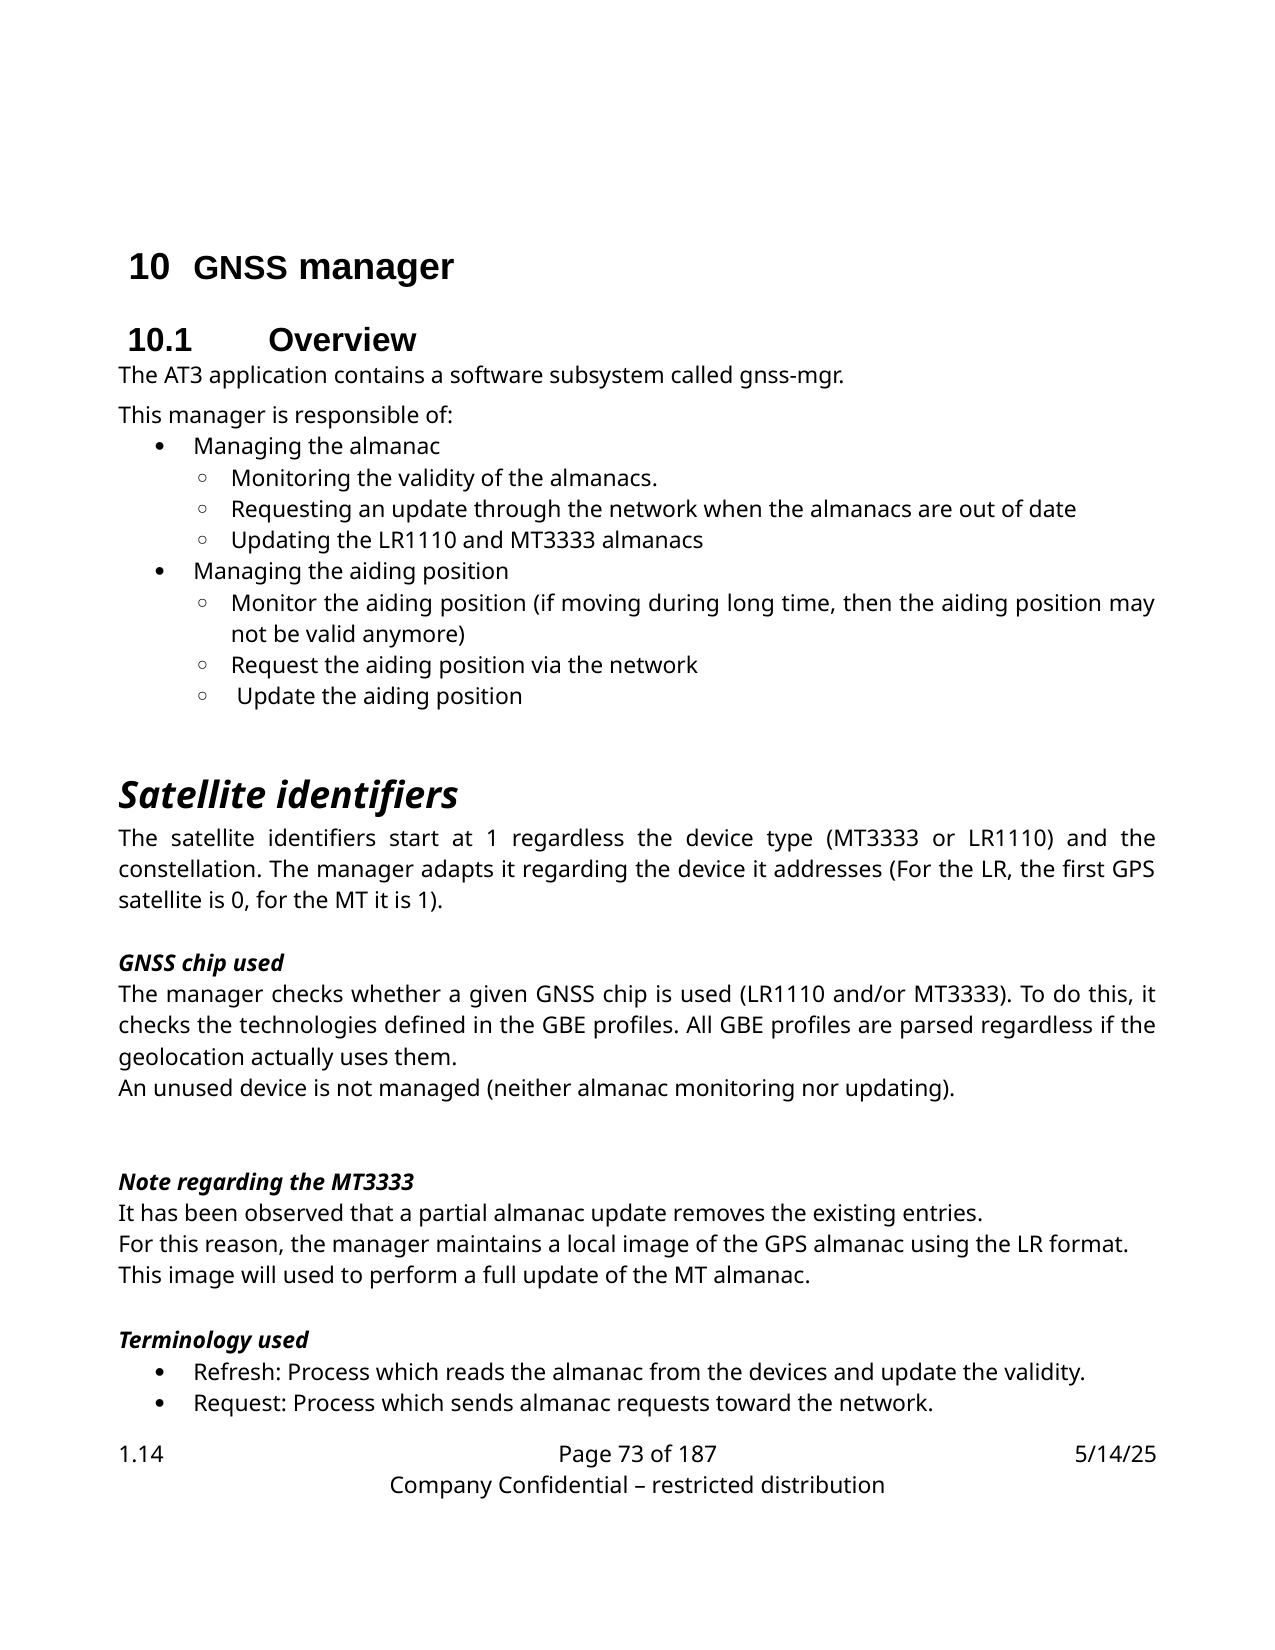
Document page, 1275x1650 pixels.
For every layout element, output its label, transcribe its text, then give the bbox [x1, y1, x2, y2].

text GNSS chip used [118, 947, 1157, 978]
text The manager checks whether a given GNSS chip is used (LR1110 and/or MT3333). To do this, it checks the technologies defined in the GBE profiles. All GBE profiles are parsed regardless if the geolocation actually uses them. [118, 978, 1157, 1072]
text This image will used to perform a full update of the MT almanac. [118, 1259, 1157, 1291]
list Monitor the aiding position (if moving during long time, then the aiding position may not be valid anymore) [193, 587, 1157, 649]
subtitle Overview [118, 320, 1157, 359]
list Managing the aiding position [156, 555, 1157, 587]
text The AT3 application contains a software subsystem called gnss-mgr. [118, 359, 1157, 390]
text The satellite identifiers start at 1 regardless the device type (MT3333 or LR1110) and the constellation. The manager adapts it regarding the device it addresses (For the LR, the first GPS satellite is 0, for the MT it is 1). [118, 822, 1157, 916]
list Monitoring the validity of the almanacs. [193, 462, 1157, 493]
text For this reason, the manager maintains a local image of the GPS almanac using the LR format. [118, 1228, 1157, 1259]
list Refresh: Process which reads the almanac from the devices and update the validity. [156, 1356, 1157, 1387]
subtitle GNSS manager [118, 244, 1157, 287]
text Note regarding the MT3333 [118, 1166, 1157, 1197]
list Request: Process which sends almanac requests toward the network. [156, 1387, 1157, 1418]
text This manager is responsible of: [118, 399, 1157, 430]
text Satellite identifiers [118, 768, 1157, 819]
list Request the aiding position via the network [193, 649, 1157, 680]
list Requesting an update through the network when the almanacs are out of date [193, 493, 1157, 524]
list Updating the LR1110 and MT3333 almanacs [193, 524, 1157, 555]
list Update the aiding position [193, 680, 1157, 712]
text It has been observed that a partial almanac update removes the existing entries. [118, 1197, 1157, 1228]
text An unused device is not managed (neither almanac monitoring nor updating). [118, 1072, 1157, 1103]
list Managing the almanac [156, 430, 1157, 462]
text Terminology used [118, 1324, 1157, 1356]
